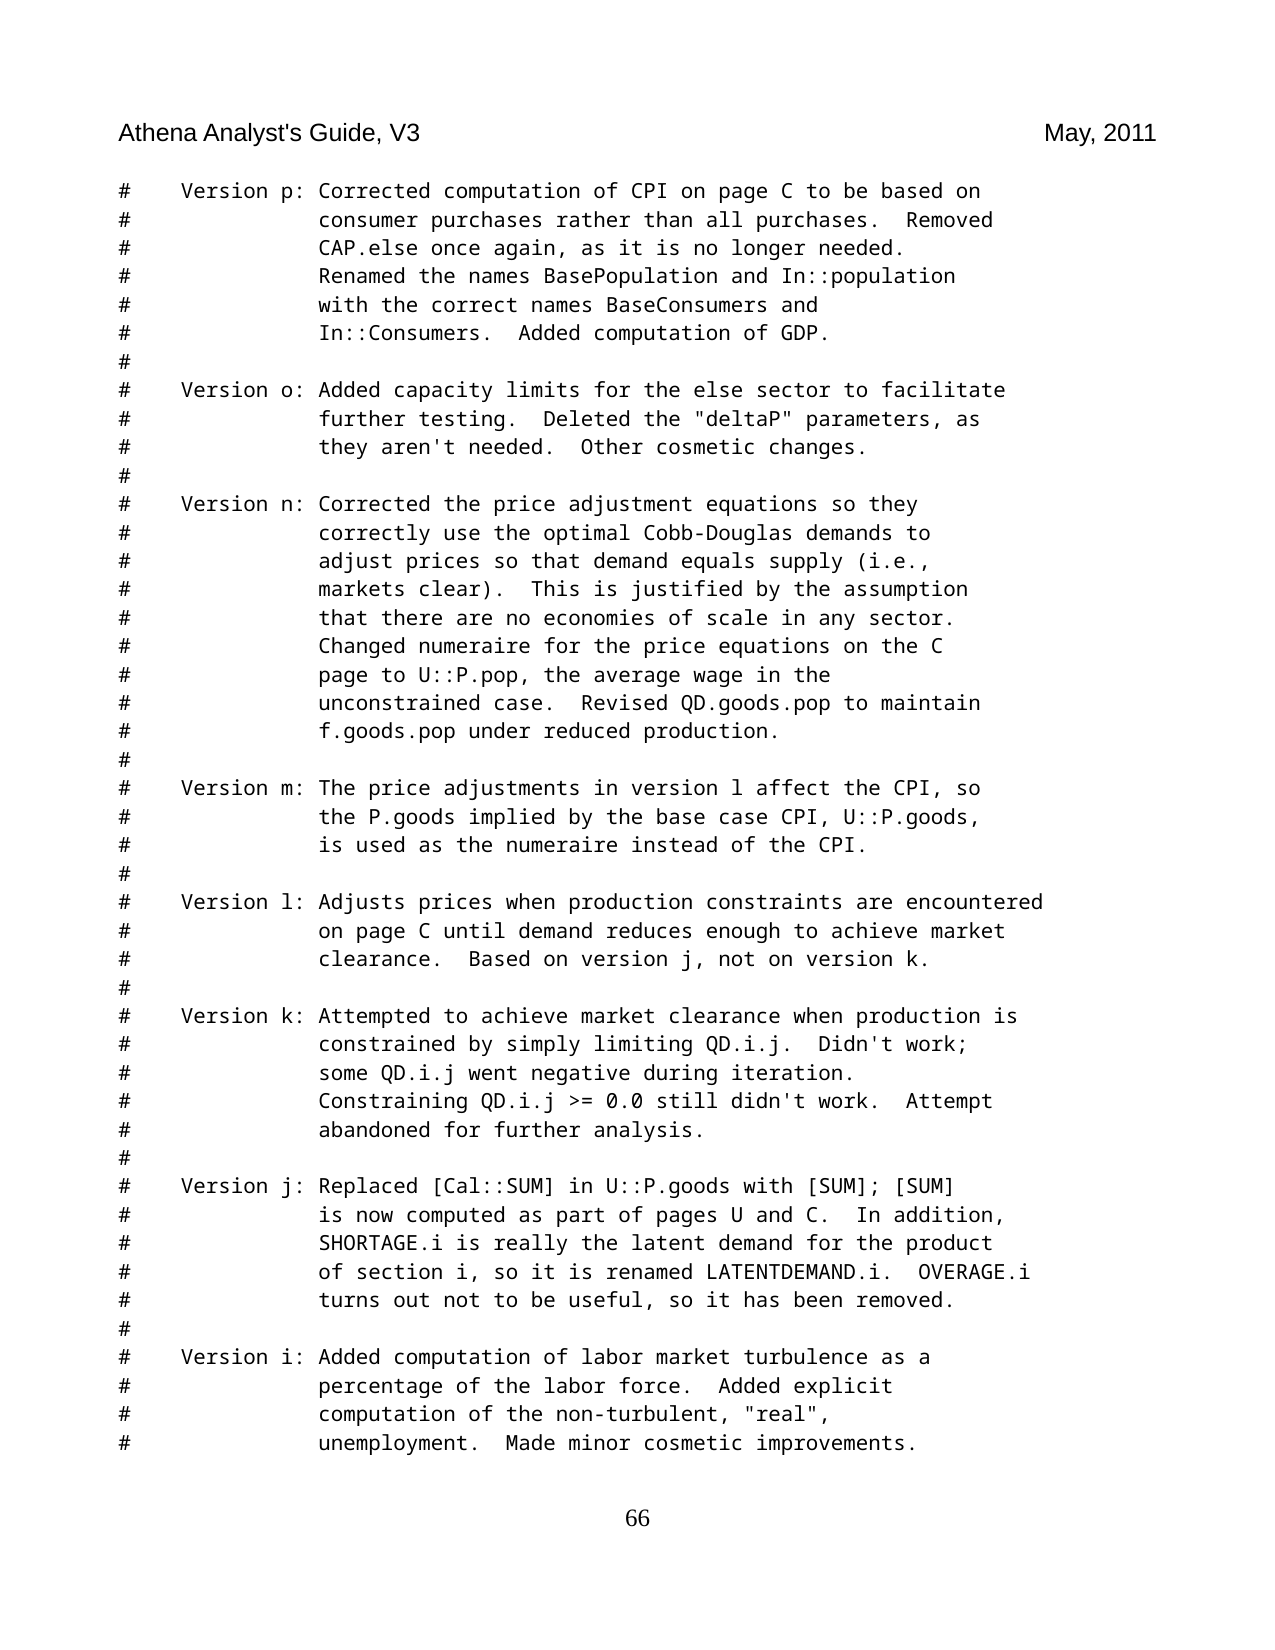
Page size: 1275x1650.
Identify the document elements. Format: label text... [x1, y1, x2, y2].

text # [118, 1314, 1157, 1342]
text # [118, 347, 1157, 375]
text # on page C until demand reduces enough to achieve market [118, 916, 1157, 944]
text # with the correct names BaseConsumers and [118, 290, 1157, 318]
text # further testing. Deleted the "deltaP" parameters, as [118, 404, 1157, 432]
text # [118, 461, 1157, 489]
text # Version p: Corrected computation of CPI on page C to be based on [118, 176, 1157, 205]
text # Version n: Corrected the price adjustment equations so they [118, 489, 1157, 518]
text # of section i, so it is renamed LATENTDEMAND.i. OVERAGE.i [118, 1257, 1157, 1285]
text # Version k: Attempted to achieve market clearance when production is [118, 1001, 1157, 1029]
text # consumer purchases rather than all purchases. Removed [118, 205, 1157, 233]
text # the P.goods implied by the base case CPI, U::P.goods, [118, 802, 1157, 830]
text # they aren't needed. Other cosmetic changes. [118, 432, 1157, 461]
text # that there are no economies of scale in any sector. [118, 603, 1157, 631]
text # SHORTAGE.i is really the latent demand for the product [118, 1228, 1157, 1257]
text # Version j: Replaced [Cal::SUM] in U::P.goods with [SUM]; [SUM] [118, 1172, 1157, 1200]
text # [118, 745, 1157, 773]
text # Constraining QD.i.j >= 0.0 still didn't work. Attempt [118, 1086, 1157, 1115]
text # Version l: Adjusts prices when production constraints are encountered [118, 887, 1157, 916]
text # constrained by simply limiting QD.i.j. Didn't work; [118, 1029, 1157, 1058]
text # markets clear). This is justified by the assumption [118, 574, 1157, 603]
text # Renamed the names BasePopulation and In::population [118, 262, 1157, 290]
text # is used as the numeraire instead of the CPI. [118, 830, 1157, 859]
text # adjust prices so that demand equals supply (i.e., [118, 546, 1157, 574]
text # is now computed as part of pages U and C. In addition, [118, 1200, 1157, 1228]
text # page to U::P.pop, the average wage in the [118, 660, 1157, 688]
text # f.goods.pop under reduced production. [118, 717, 1157, 745]
text # Version i: Added computation of labor market turbulence as a [118, 1342, 1157, 1371]
text # abandoned for further analysis. [118, 1115, 1157, 1143]
text # unemployment. Made minor cosmetic improvements. [118, 1428, 1157, 1456]
text # clearance. Based on version j, not on version k. [118, 944, 1157, 973]
text # turns out not to be useful, so it has been removed. [118, 1285, 1157, 1314]
text # In::Consumers. Added computation of GDP. [118, 318, 1157, 347]
text # some QD.i.j went negative during iteration. [118, 1058, 1157, 1086]
text # [118, 859, 1157, 887]
text # [118, 1143, 1157, 1172]
text # Version m: The price adjustments in version l affect the CPI, so [118, 773, 1157, 802]
text # Version o: Added capacity limits for the else sector to facilitate [118, 375, 1157, 404]
text # CAP.else once again, as it is no longer needed. [118, 233, 1157, 262]
text # unconstrained case. Revised QD.goods.pop to maintain [118, 688, 1157, 717]
text # percentage of the labor force. Added explicit [118, 1371, 1157, 1399]
text # [118, 973, 1157, 1001]
text # Changed numeraire for the price equations on the C [118, 631, 1157, 660]
text # correctly use the optimal Cobb-Douglas demands to [118, 518, 1157, 546]
text # computation of the non-turbulent, "real", [118, 1399, 1157, 1428]
